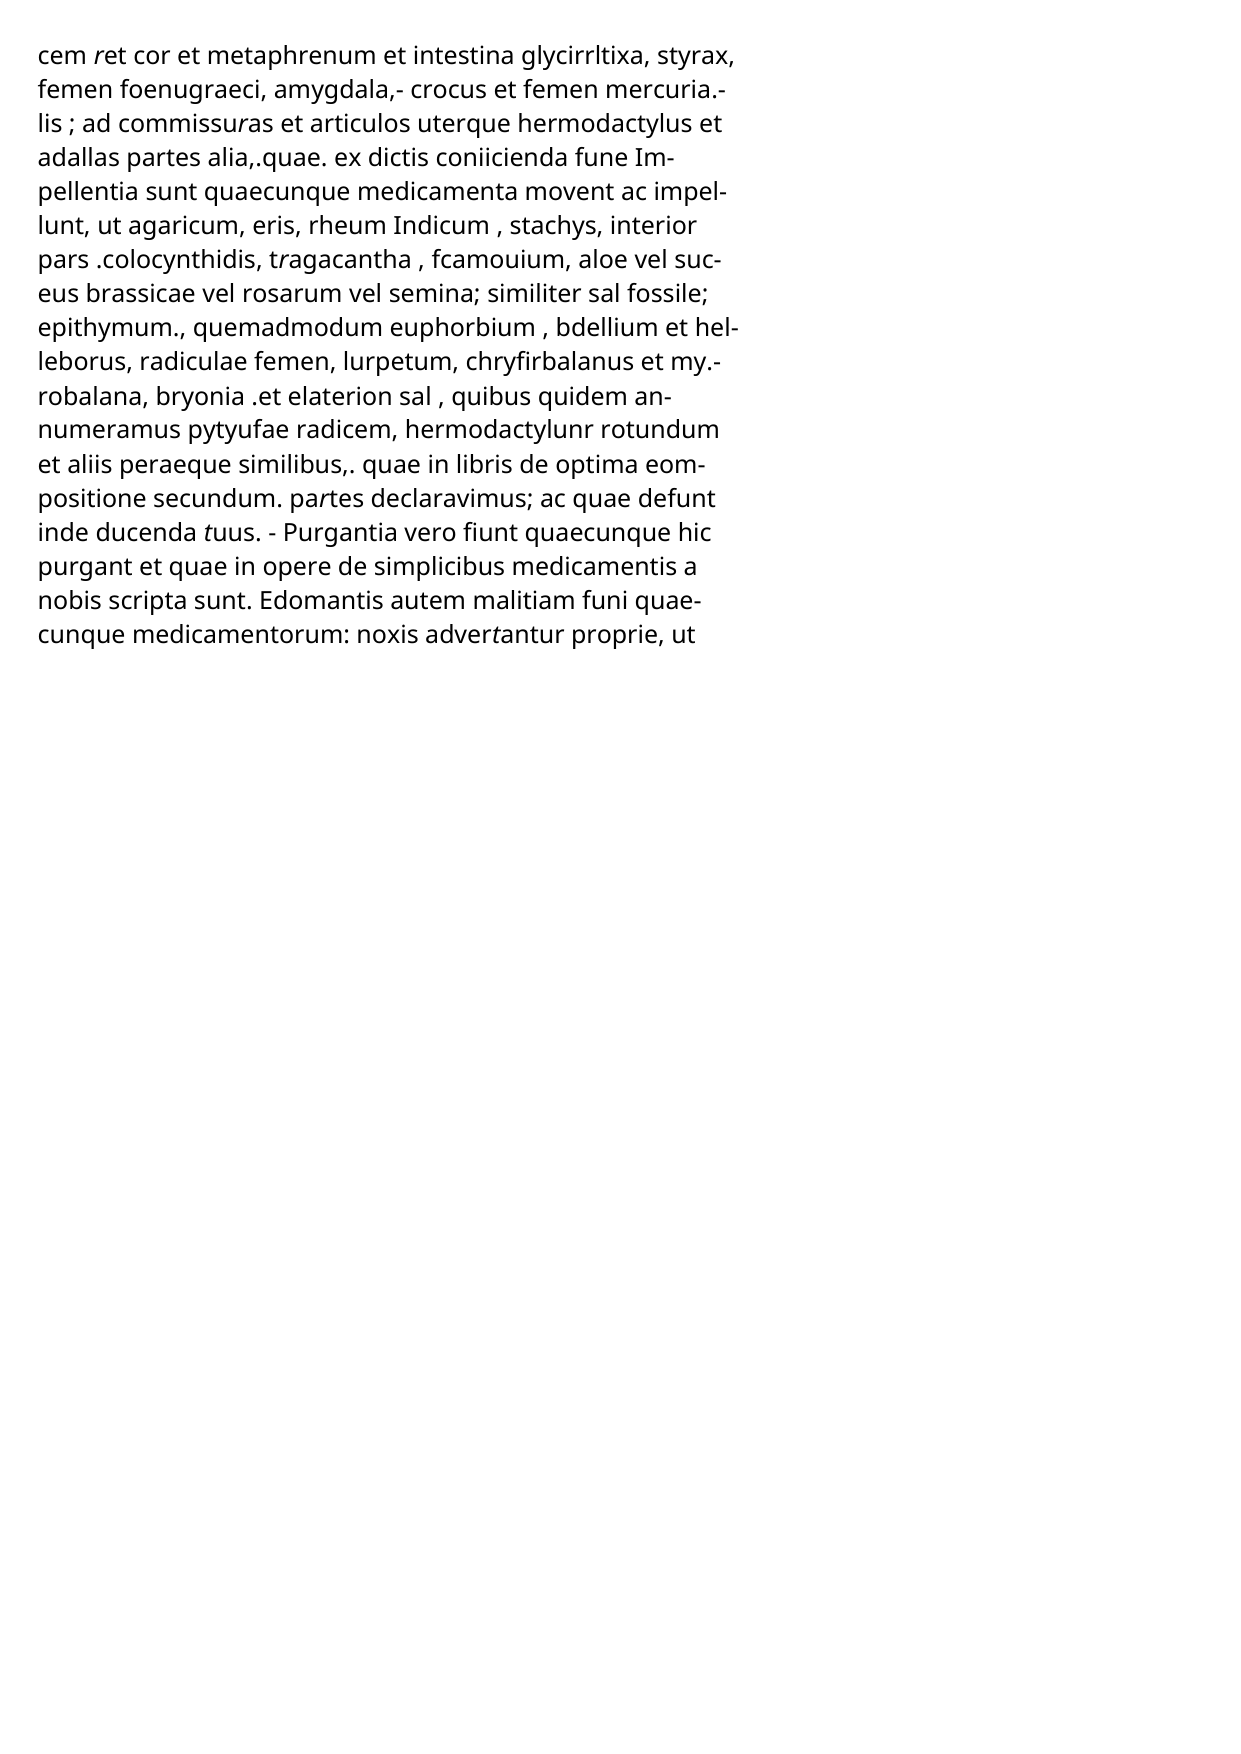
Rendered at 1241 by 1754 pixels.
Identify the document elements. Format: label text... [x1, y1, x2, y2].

text cem ret cor et metaphrenum et intestina glycirrltixa, styrax, femen foenugraeci, amygdala,- crocus et femen mercuria.- lis ; ad commissuras et articulos uterque hermodactylus et adallas partes alia,.quae. ex dictis coniicienda fune Im- pellentia sunt quaecunque medicamenta movent ac impel- lunt, ut agaricum, eris, rheum Indicum , stachys, interior pars .colocynthidis, tragacantha , fcamouium, aloe vel suc- eus brassicae vel rosarum vel semina; similiter sal fossile; epithymum., quemadmodum euphorbium , bdellium et hel- leborus, radiculae femen, lurpetum, chryfirbalanus et my.- robalana, bryonia .et elaterion sal , quibus quidem an- numeramus pytyufae radicem, hermodactylunr rotundum et aliis peraeque similibus,. quae in libris de optima eom- positione secundum. partes declaravimus; ac quae defunt inde ducenda tuus. - Purgantia vero fiunt quaecunque hic purgant et quae in opere de simplicibus medicamentis a nobis scripta sunt. Edomantis autem malitiam funi quae- cunque medicamentorum: noxis advertantur proprie, ut [37, 37, 1203, 651]
